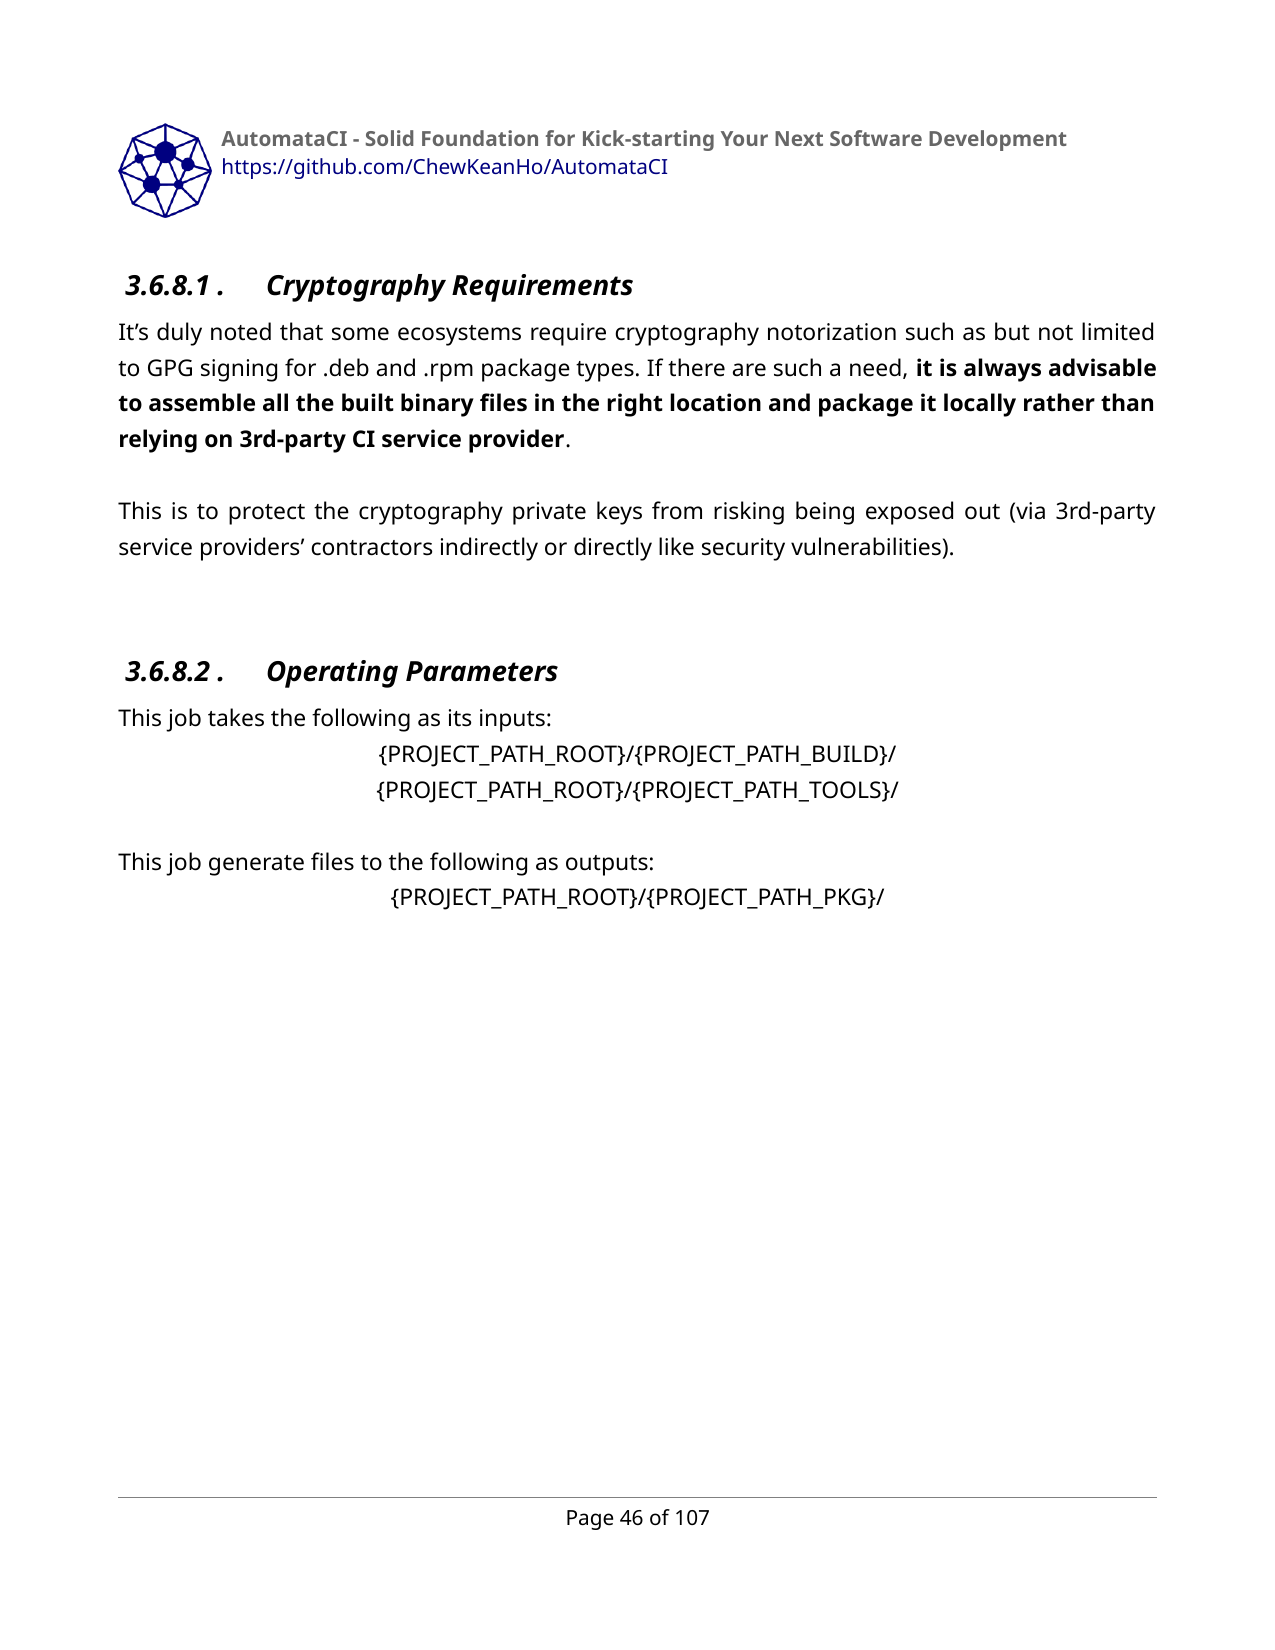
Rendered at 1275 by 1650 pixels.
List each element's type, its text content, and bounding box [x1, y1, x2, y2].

subtitle Cryptography Requirements [118, 265, 1157, 303]
text {PROJECT_PATH_ROOT}/{PROJECT_PATH_TOOLS}/ [118, 773, 1157, 805]
text It’s duly noted that some ecosystems require cryptography notorization such as but not limited to GPG signing for .deb and .rpm package types. If there are such a need, it is always advisable to assemble all the built binary files in the right location and package it locally rather than relying on 3rd-party CI service provider. [118, 316, 1157, 454]
text This job takes the following as its inputs: [118, 702, 1157, 733]
text {PROJECT_PATH_ROOT}/{PROJECT_PATH_PKG}/ [118, 881, 1157, 913]
text {PROJECT_PATH_ROOT}/{PROJECT_PATH_BUILD}/ [118, 738, 1157, 769]
text This job generate files to the following as outputs: [118, 845, 1157, 877]
subtitle Operating Parameters [118, 651, 1157, 689]
text This is to protect the cryptography private keys from risking being exposed out (via 3rd-party service providers’ contractors indirectly or directly like security vulnerabilities). [118, 495, 1157, 562]
picture [118, 123, 212, 218]
